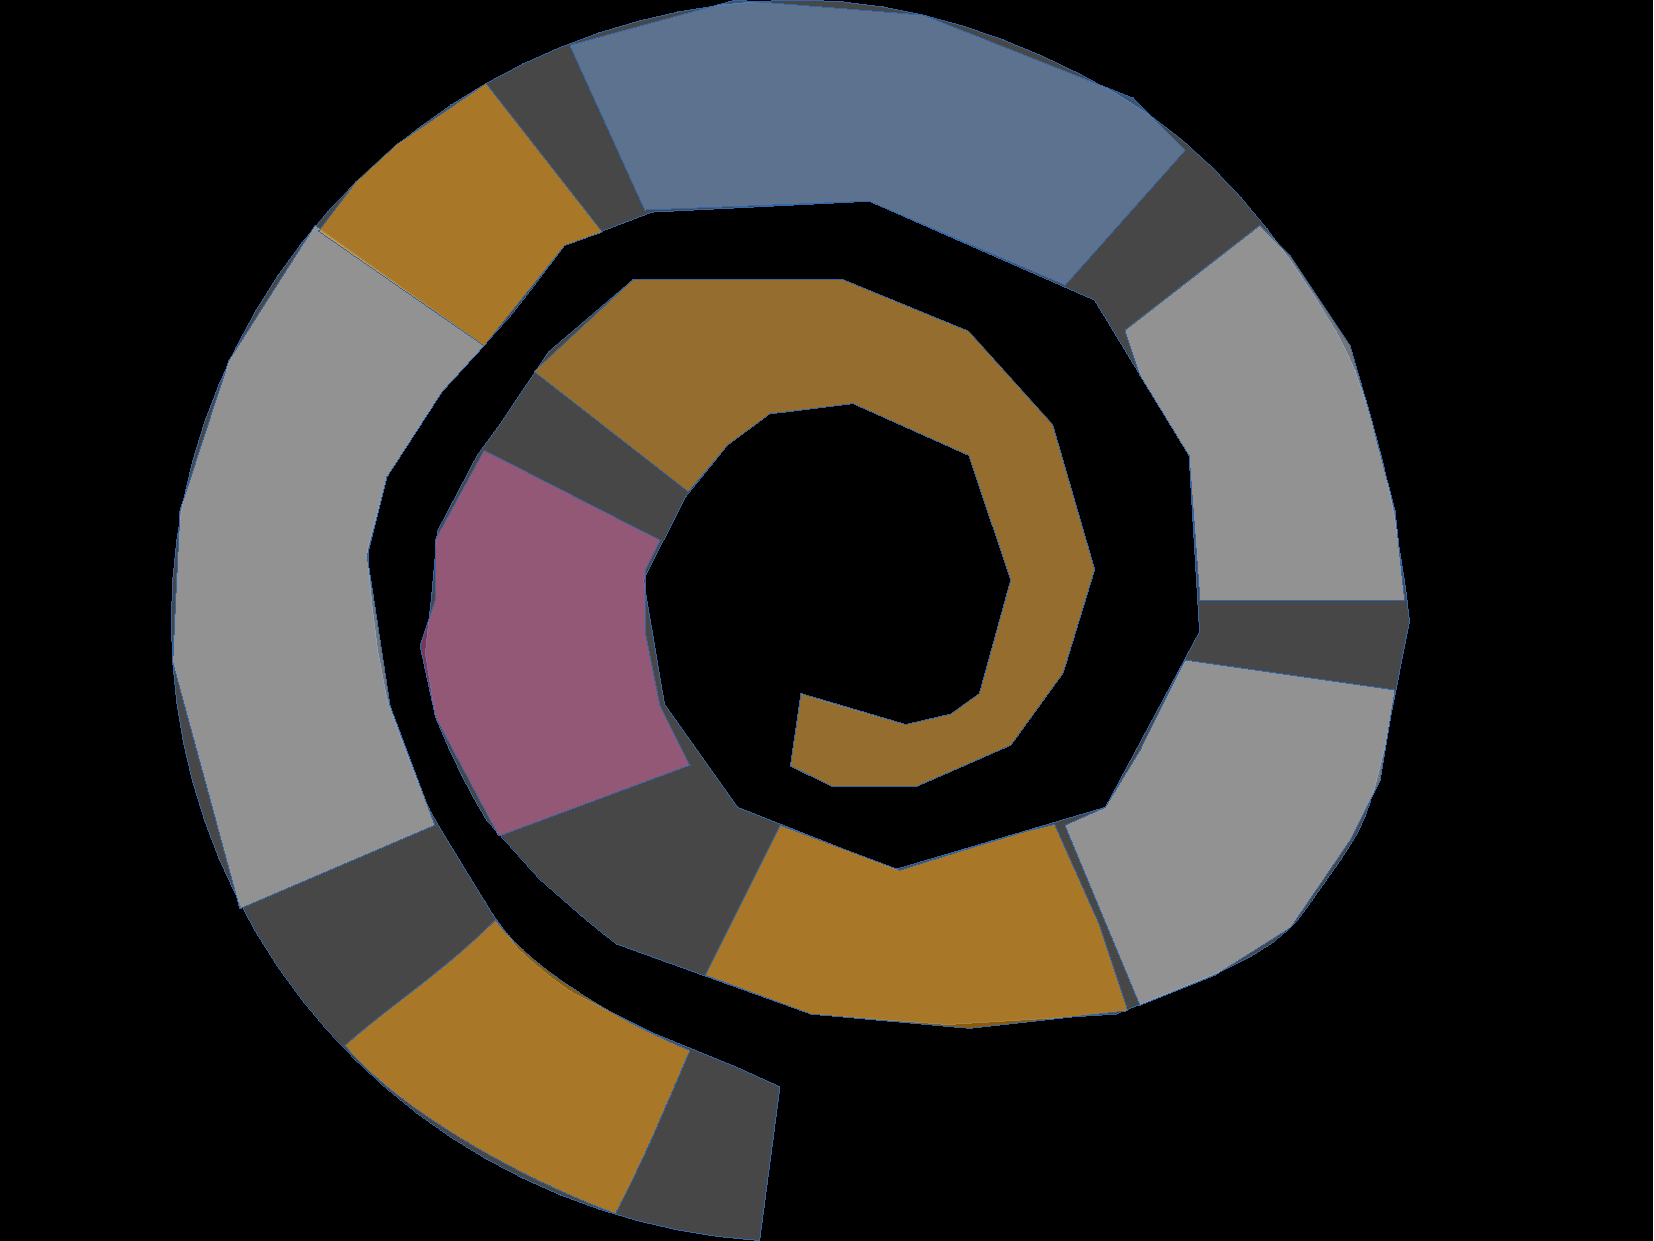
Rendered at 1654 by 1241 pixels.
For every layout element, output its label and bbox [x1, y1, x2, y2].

text_box [171, 0, 1410, 1241]
